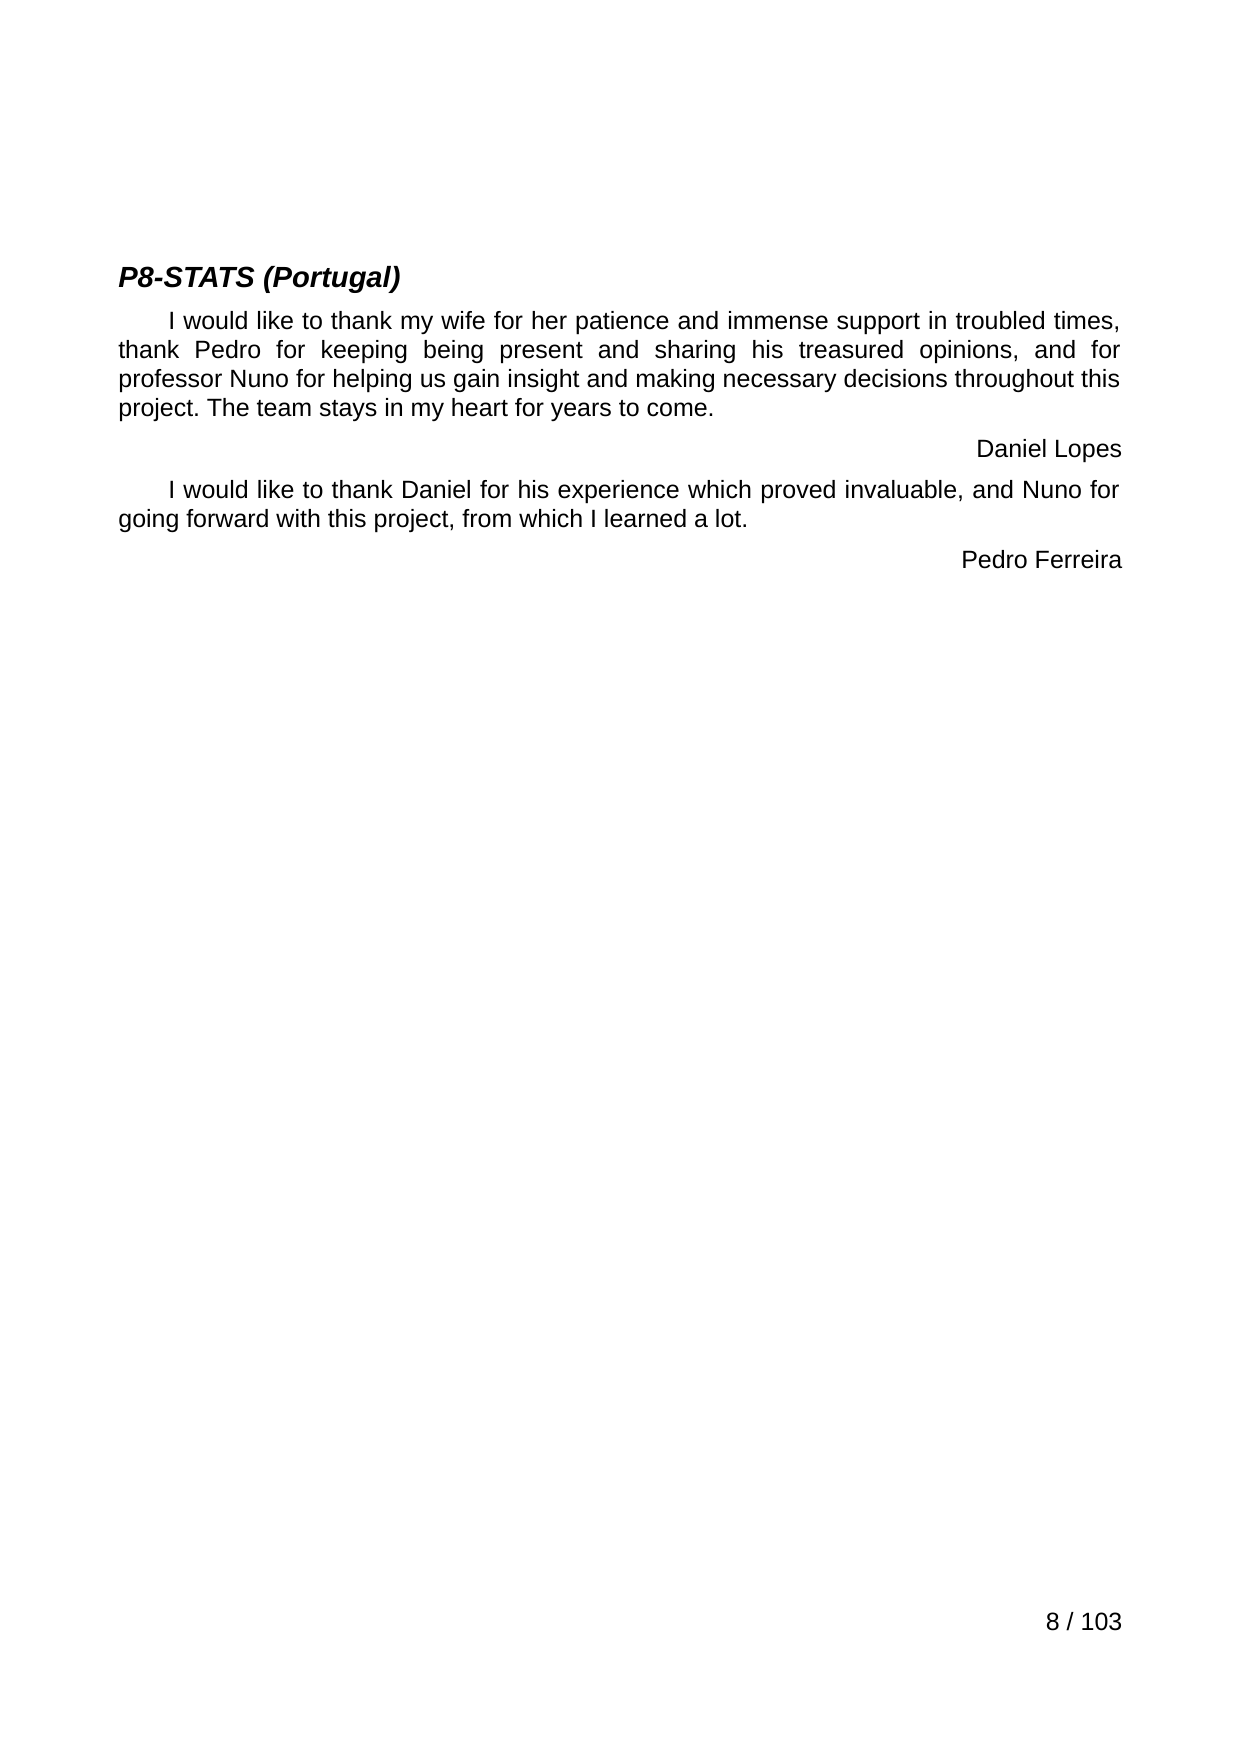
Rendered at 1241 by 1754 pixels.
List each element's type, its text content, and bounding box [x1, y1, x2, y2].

text I would like to thank Daniel for his experience which proved invaluable, and Nuno for going forward with this project, from which I learned a lot. [118, 475, 1122, 532]
text Pedro Ferreira [118, 545, 1122, 574]
text I would like to thank my wife for her patience and immense support in troubled times, thank Pedro for keeping being present and sharing his treasured opinions, and for professor Nuno for helping us gain insight and making necessary decisions throughout this project. The team stays in my heart for years to come. [118, 306, 1122, 421]
subtitle P8-STATS (Portugal) [118, 260, 1122, 294]
text Daniel Lopes [118, 434, 1122, 462]
